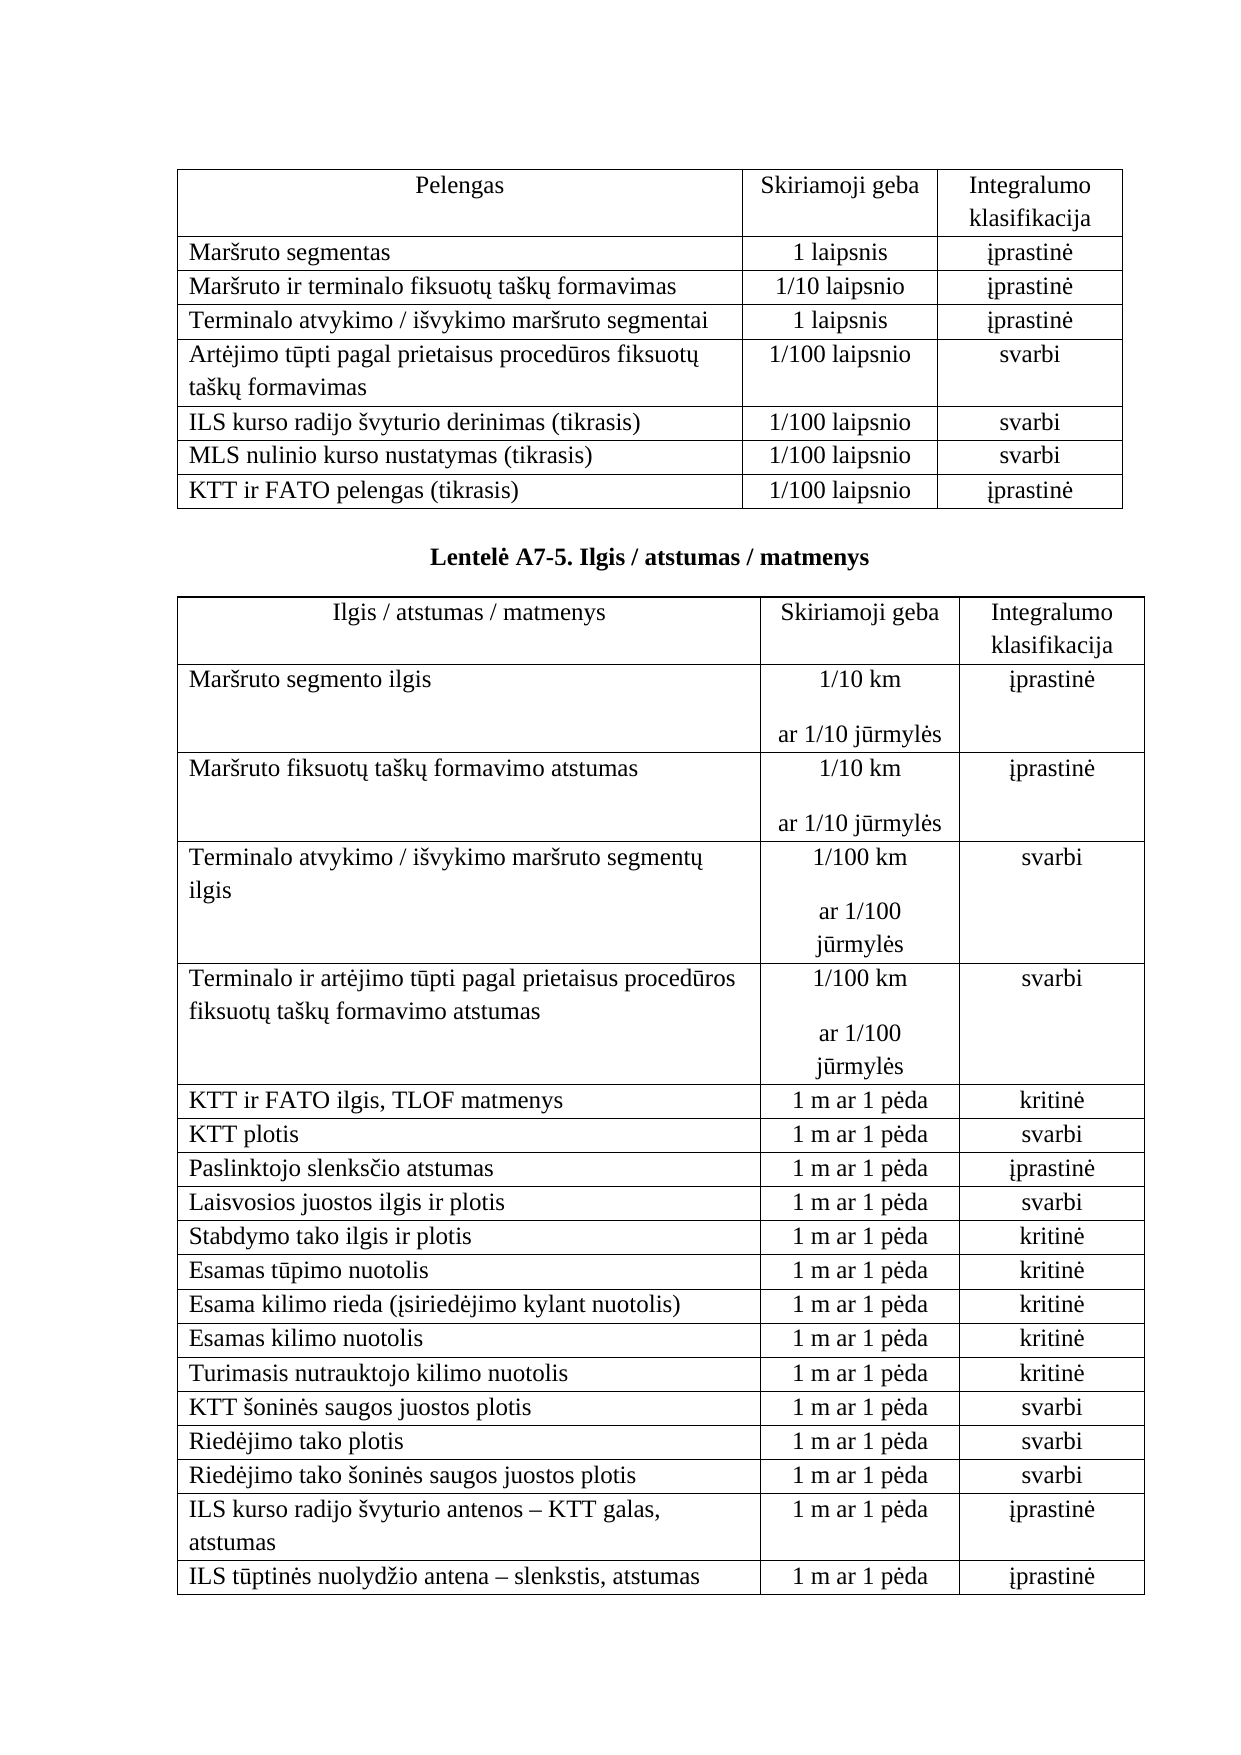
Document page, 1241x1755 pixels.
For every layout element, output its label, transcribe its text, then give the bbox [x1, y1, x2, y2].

table_cell Riedėjimo tako šoninės saugos juostos plotis [178, 1460, 760, 1493]
table_cell svarbi [960, 1119, 1144, 1152]
table_cell svarbi [960, 964, 1144, 1084]
table_cell Terminalo atvykimo / išvykimo maršruto segmentai [178, 305, 742, 338]
table_cell 1 m ar 1 pėda [761, 1324, 959, 1357]
table_cell kritinė [960, 1290, 1144, 1322]
table_header Ilgis / atstumas / matmenys [178, 598, 760, 663]
table_cell kritinė [960, 1324, 1144, 1357]
table_cell 1 m ar 1 pėda [761, 1153, 959, 1186]
table_cell svarbi [960, 1426, 1144, 1459]
table_cell 1/100 laipsnio [743, 475, 937, 508]
table_cell Terminalo ir artėjimo tūpti pagal prietaisus procedūros fiksuotų taškų formavimo atstumas [178, 964, 760, 1084]
table_cell svarbi [960, 1187, 1144, 1220]
table_cell 1/100 km ar 1/100 jūrmylės [761, 842, 959, 962]
table_header Pelengas [178, 170, 742, 236]
table_header Integralumo klasifikacija [960, 598, 1144, 663]
table_cell įprastinė [960, 1561, 1144, 1594]
table_cell svarbi [960, 1392, 1144, 1425]
table_cell Stabdymo tako ilgis ir plotis [178, 1221, 760, 1254]
table_cell svarbi [938, 441, 1122, 474]
table_cell KTT ir FATO ilgis, TLOF matmenys [178, 1085, 760, 1118]
table_cell 1/10 km ar 1/10 jūrmylės [761, 753, 959, 841]
table_cell KTT ir FATO pelengas (tikrasis) [178, 475, 742, 508]
table_cell svarbi [938, 407, 1122, 439]
table_cell 1/100 laipsnio [743, 340, 937, 406]
table_cell Turimasis nutrauktojo kilimo nuotolis [178, 1358, 760, 1391]
table_cell 1 m ar 1 pėda [761, 1561, 959, 1594]
table_cell 1 m ar 1 pėda [761, 1221, 959, 1254]
table_cell Riedėjimo tako plotis [178, 1426, 760, 1459]
table_cell Maršruto ir terminalo fiksuotų taškų formavimas [178, 271, 742, 304]
text Lentelė A7-5. Ilgis / atstumas / matmenys [177, 542, 1122, 571]
table_cell kritinė [960, 1358, 1144, 1391]
table_cell 1 m ar 1 pėda [761, 1426, 959, 1459]
table_cell 1 m ar 1 pėda [761, 1358, 959, 1391]
table_cell 1/100 km ar 1/100 jūrmylės [761, 964, 959, 1084]
table_cell įprastinė [938, 237, 1122, 270]
table_cell ILS tūptinės nuolydžio antena – slenkstis, atstumas [178, 1561, 760, 1594]
table_header Skiriamoji geba [761, 598, 959, 663]
table_cell Laisvosios juostos ilgis ir plotis [178, 1187, 760, 1220]
table_cell įprastinė [960, 753, 1144, 841]
table_cell 1 m ar 1 pėda [761, 1119, 959, 1152]
table_cell Maršruto segmentas [178, 237, 742, 270]
table_cell 1 m ar 1 pėda [761, 1460, 959, 1493]
table_cell kritinė [960, 1255, 1144, 1288]
table_cell svarbi [960, 842, 1144, 962]
table_cell 1/100 laipsnio [743, 407, 937, 439]
table_cell 1/100 laipsnio [743, 441, 937, 474]
table_cell 1 m ar 1 pėda [761, 1290, 959, 1322]
table_cell ILS kurso radijo švyturio derinimas (tikrasis) [178, 407, 742, 439]
table_cell svarbi [938, 340, 1122, 406]
table_header Skiriamoji geba [743, 170, 937, 236]
table_cell kritinė [960, 1221, 1144, 1254]
table_cell įprastinė [938, 475, 1122, 508]
table_cell kritinė [960, 1085, 1144, 1118]
table_cell 1 m ar 1 pėda [761, 1255, 959, 1288]
table_cell Maršruto segmento ilgis [178, 665, 760, 752]
table_cell 1 m ar 1 pėda [761, 1085, 959, 1118]
table_cell 1 m ar 1 pėda [761, 1187, 959, 1220]
table_cell Esama kilimo rieda (įsiriedėjimo kylant nuotolis) [178, 1290, 760, 1322]
table_header Integralumo klasifikacija [938, 170, 1122, 236]
table_cell 1 m ar 1 pėda [761, 1392, 959, 1425]
table_cell įprastinė [960, 1153, 1144, 1186]
table_cell 1 laipsnis [743, 305, 937, 338]
table_cell ILS kurso radijo švyturio antenos – KTT galas, atstumas [178, 1494, 760, 1560]
table_cell Artėjimo tūpti pagal prietaisus procedūros fiksuotų taškų formavimas [178, 340, 742, 406]
table_cell įprastinė [960, 1494, 1144, 1560]
table_cell įprastinė [960, 665, 1144, 752]
table_cell 1 m ar 1 pėda [761, 1494, 959, 1560]
table_cell Esamas kilimo nuotolis [178, 1324, 760, 1357]
table_cell MLS nulinio kurso nustatymas (tikrasis) [178, 441, 742, 474]
table_cell KTT šoninės saugos juostos plotis [178, 1392, 760, 1425]
table_cell 1/10 laipsnio [743, 271, 937, 304]
table_cell Terminalo atvykimo / išvykimo maršruto segmentų ilgis [178, 842, 760, 962]
table_cell 1 laipsnis [743, 237, 937, 270]
table_cell KTT plotis [178, 1119, 760, 1152]
table_cell įprastinė [938, 305, 1122, 338]
table_cell Paslinktojo slenksčio atstumas [178, 1153, 760, 1186]
table_cell Esamas tūpimo nuotolis [178, 1255, 760, 1288]
table_cell 1/10 km ar 1/10 jūrmylės [761, 665, 959, 752]
table_cell svarbi [960, 1460, 1144, 1493]
table_cell įprastinė [938, 271, 1122, 304]
table_cell Maršruto fiksuotų taškų formavimo atstumas [178, 753, 760, 841]
